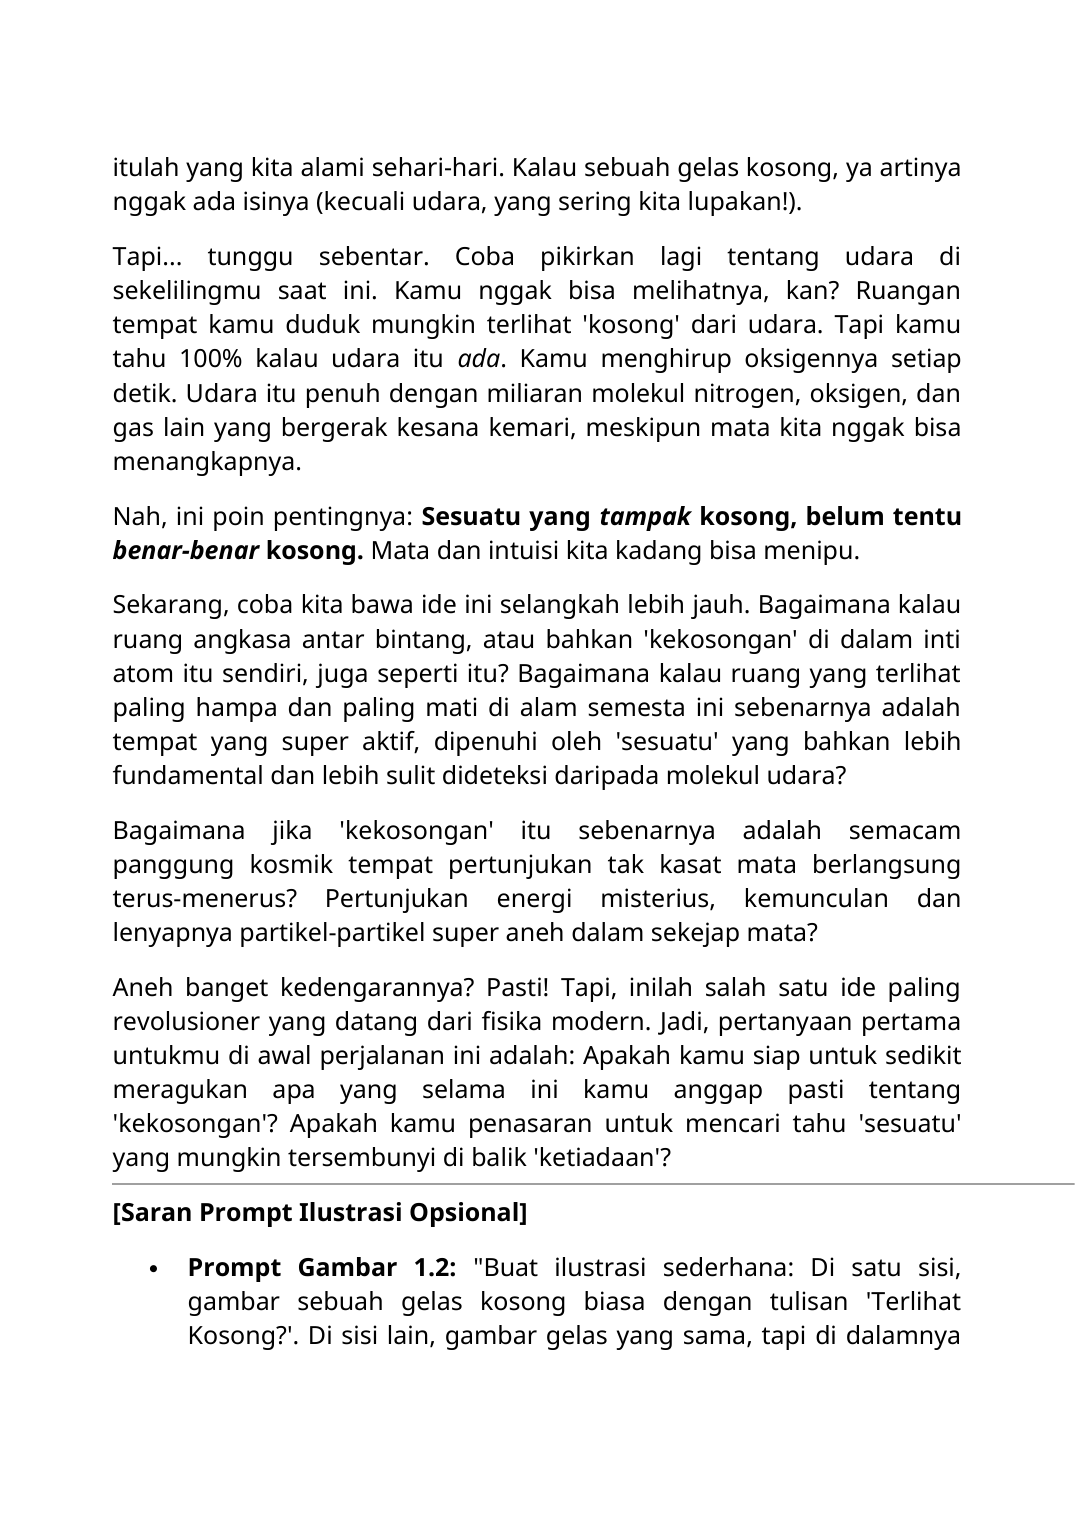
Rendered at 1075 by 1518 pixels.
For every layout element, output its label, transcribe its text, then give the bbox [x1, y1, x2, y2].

list Prompt Gambar 1.2: "Buat ilustrasi sederhana: Di satu sisi, gambar sebuah gelas kosong biasa dengan tulisan 'Terlihat Kosong?'. Di sisi lain, gambar gelas yang sama, tapi di dalamnya [150, 1250, 962, 1352]
text Aneh banget kedengarannya? Pasti! Tapi, inilah salah satu ide paling revolusioner yang datang dari fisika modern. Jadi, pertanyaan pertama untukmu di awal perjalanan ini adalah: Apakah kamu siap untuk sedikit meragukan apa yang selama ini kamu anggap pasti tentang 'kekosongan'? Apakah kamu penasaran untuk mencari tahu 'sesuatu' yang mungkin tersembunyi di balik 'ketiadaan'? [112, 969, 962, 1174]
text Tapi... tunggu sebentar. Coba pikirkan lagi tentang udara di sekelilingmu saat ini. Kamu nggak bisa melihatnya, kan? Ruangan tempat kamu duduk mungkin terlihat 'kosong' dari udara. Tapi kamu tahu 100% kalau udara itu ada. Kamu menghirup oksigennya setiap detik. Udara itu penuh dengan miliaran molekul nitrogen, oksigen, dan gas lain yang bergerak kesana kemari, meskipun mata kita nggak bisa menangkapnya. [112, 239, 962, 477]
text Sekarang, coba kita bawa ide ini selangkah lebih jauh. Bagaimana kalau ruang angkasa antar bintang, atau bahkan 'kekosongan' di dalam inti atom itu sendiri, juga seperti itu? Bagaimana kalau ruang yang terlihat paling hampa dan paling mati di alam semesta ini sebenarnya adalah tempat yang super aktif, dipenuhi oleh 'sesuatu' yang bahkan lebih fundamental dan lebih sulit dideteksi daripada molekul udara? [112, 587, 962, 792]
text itulah yang kita alami sehari-hari. Kalau sebuah gelas kosong, ya artinya nggak ada isinya (kecuali udara, yang sering kita lupakan!). [112, 150, 962, 218]
text Nah, ini poin pentingnya: Sesuatu yang tampak kosong, belum tentu benar-benar kosong. Mata dan intuisi kita kadang bisa menipu. [112, 498, 962, 566]
text Bagaimana jika 'kekosongan' itu sebenarnya adalah semacam panggung kosmik tempat pertunjukan tak kasat mata berlangsung terus-menerus? Pertunjukan energi misterius, kemunculan dan lenyapnya partikel-partikel super aneh dalam sekejap mata? [112, 812, 962, 949]
text [Saran Prompt Ilustrasi Opsional] [112, 1195, 962, 1229]
